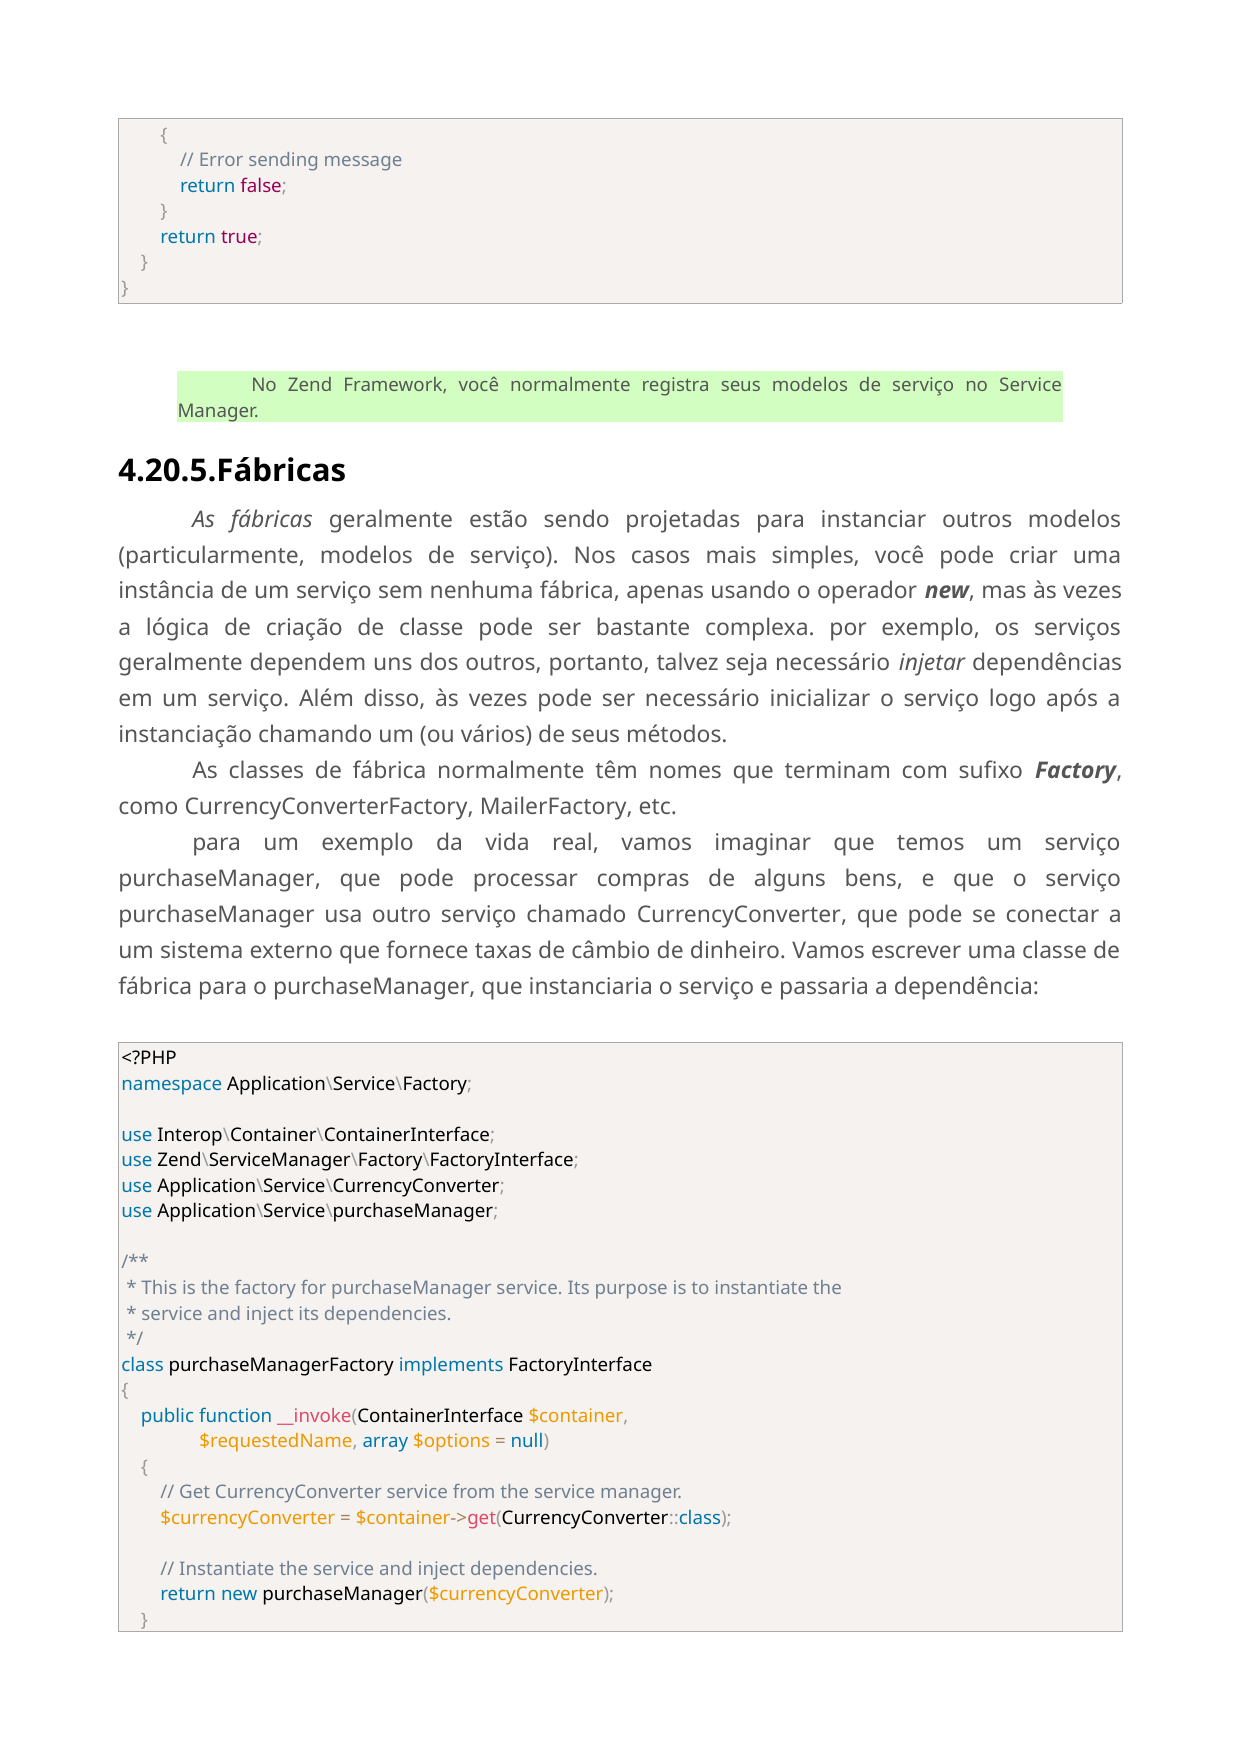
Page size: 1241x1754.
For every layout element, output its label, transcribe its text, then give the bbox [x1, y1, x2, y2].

text { [119, 1450, 1122, 1476]
text // Instantiate the service and inject dependencies. [119, 1552, 1122, 1578]
text return new purchaseManager($currencyConverter); [119, 1578, 1122, 1603]
text class purchaseManagerFactory implements FactoryInterface [119, 1348, 1122, 1373]
text { [119, 1373, 1122, 1399]
text As classes de fábrica normalmente têm nomes que terminam com sufixo Factory, como CurrencyConverterFactory, MailerFactory, etc. [118, 754, 1122, 821]
text use Application\Service\CurrencyConverter; [119, 1169, 1122, 1195]
text */ [119, 1322, 1122, 1348]
text public function __invoke(ContainerInterface $container, [119, 1399, 1122, 1424]
text // Error sending message [119, 144, 1122, 169]
text use Interop\Container\ContainerInterface; [119, 1118, 1122, 1144]
text No Zend Framework, você normalmente registra seus modelos de serviço no Service Manager. [177, 371, 1063, 422]
text * This is the factory for purchaseManager service. Its purpose is to instantiate the [119, 1271, 1122, 1297]
text <?PHP [119, 1043, 1122, 1067]
text } [119, 1603, 1122, 1631]
text use Zend\ServiceManager\Factory\FactoryInterface; [119, 1144, 1122, 1169]
text return false; [119, 169, 1122, 195]
text $currencyConverter = $container->get(CurrencyConverter::class); [119, 1501, 1122, 1527]
text $requestedName, array $options = null) [119, 1424, 1122, 1450]
text para um exemplo da vida real, vamos imaginar que temos um serviço purchaseManager, que pode processar compras de alguns bens, e que o serviço purchaseManager usa outro serviço chamado CurrencyConverter, que pode se conectar a um sistema externo que fornece taxas de câmbio de dinheiro. Vamos escrever uma classe de fábrica para o purchaseManager, que instanciaria o serviço e passaria a dependência: [118, 826, 1122, 1001]
subtitle 4.20.5.Fábricas [118, 447, 1122, 490]
text { [119, 119, 1122, 144]
text use Application\Service\purchaseManager; [119, 1195, 1122, 1220]
text return true; [119, 220, 1122, 246]
text * service and inject its dependencies. [119, 1297, 1122, 1322]
text namespace Application\Service\Factory; [119, 1067, 1122, 1093]
text // Get CurrencyConverter service from the service manager. [119, 1476, 1122, 1501]
text } [119, 195, 1122, 220]
text As fábricas geralmente estão sendo projetadas para instanciar outros modelos (particularmente, modelos de serviço). Nos casos mais simples, você pode criar uma instância de um serviço sem nenhuma fábrica, apenas usando o operador new, mas às vezes a lógica de criação de classe pode ser bastante complexa. por exemplo, os serviços geralmente dependem uns dos outros, portanto, talvez seja necessário injetar dependências em um serviço. Além disso, às vezes pode ser necessário inicializar o serviço logo após a instanciação chamando um (ou vários) de seus métodos. [118, 503, 1122, 749]
text } [119, 246, 1122, 271]
text } [119, 271, 1122, 303]
text /** [119, 1246, 1122, 1271]
